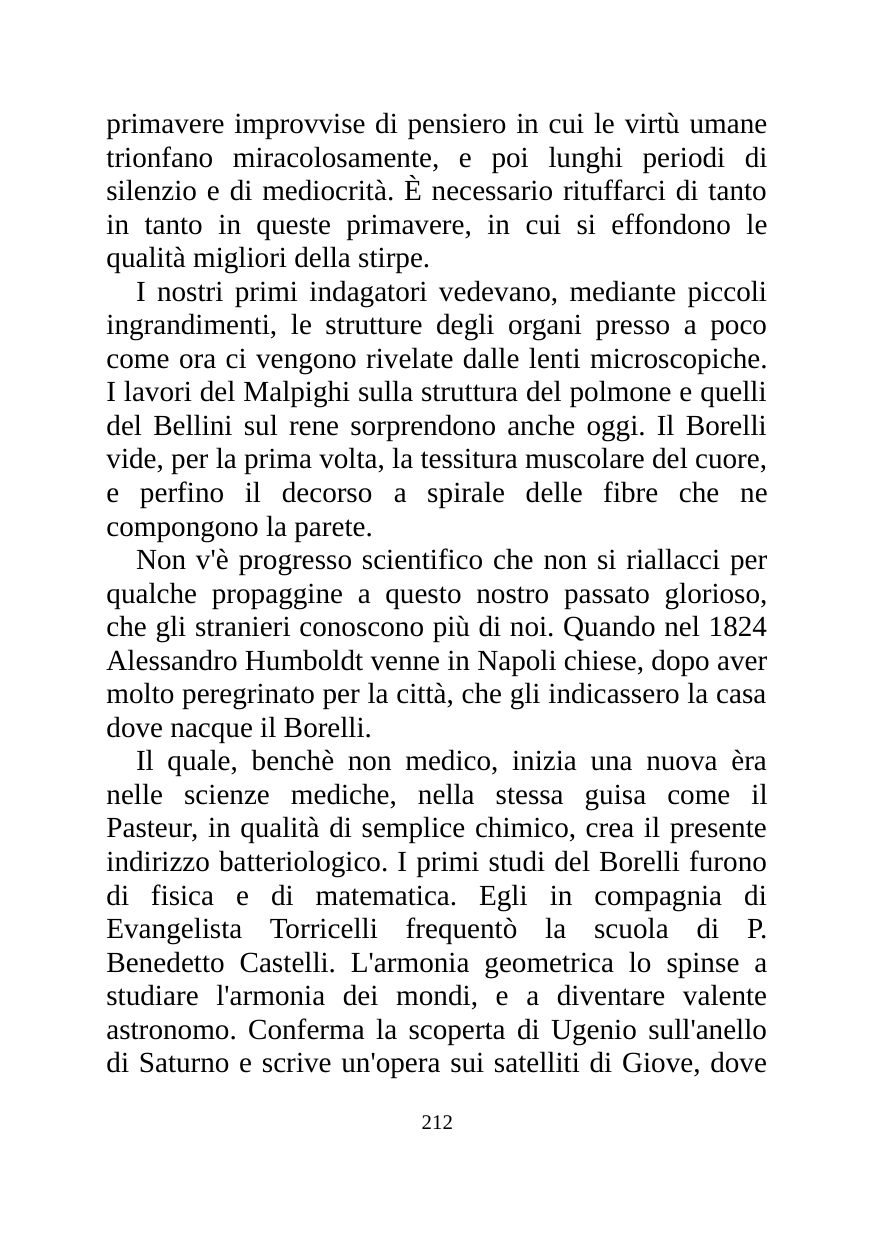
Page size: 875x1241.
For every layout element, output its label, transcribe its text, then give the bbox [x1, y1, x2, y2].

text Il quale, benchè non medico, inizia una nuova èra nelle scienze mediche, nella stessa guisa come il Pasteur, in qualità di semplice chimico, crea il presente indirizzo batteriologico. I primi studi del Borelli furono di fisica e di matematica. Egli in compagnia di Evangelista Torricelli frequentò la scuola di P. Benedetto Castelli. L'armonia geometrica lo spinse a studiare l'armonia dei mondi, e a diventare valente astronomo. Conferma la scoperta di Ugenio sull'anello di Saturno e scrive un'opera sui satelliti di Giove, dove [106, 743, 768, 1079]
text primavere improvvise di pensiero in cui le virtù umane trionfano miracolosamente, e poi lunghi periodi di silenzio e di mediocrità. È necessario rituffarci di tanto in tanto in queste primavere, in cui si effondono le qualità migliori della stirpe. [106, 106, 768, 274]
text I nostri primi indagatori vedevano, mediante piccoli ingrandimenti, le strutture degli organi presso a poco come ora ci vengono rivelate dalle lenti microscopiche. I lavori del Malpighi sulla struttura del polmone e quelli del Bellini sul rene sorprendono anche oggi. Il Borelli vide, per la prima volta, la tessitura muscolare del cuore, e perfino il decorso a spirale delle fibre che ne compongono la parete. [106, 274, 768, 542]
text Non v'è progresso scientifico che non si riallacci per qualche propaggine a questo nostro passato glorioso, che gli stranieri conoscono più di noi. Quando nel 1824 Alessandro Humboldt venne in Napoli chiese, dopo aver molto peregrinato per la città, che gli indicassero la casa dove nacque il Borelli. [106, 542, 768, 743]
